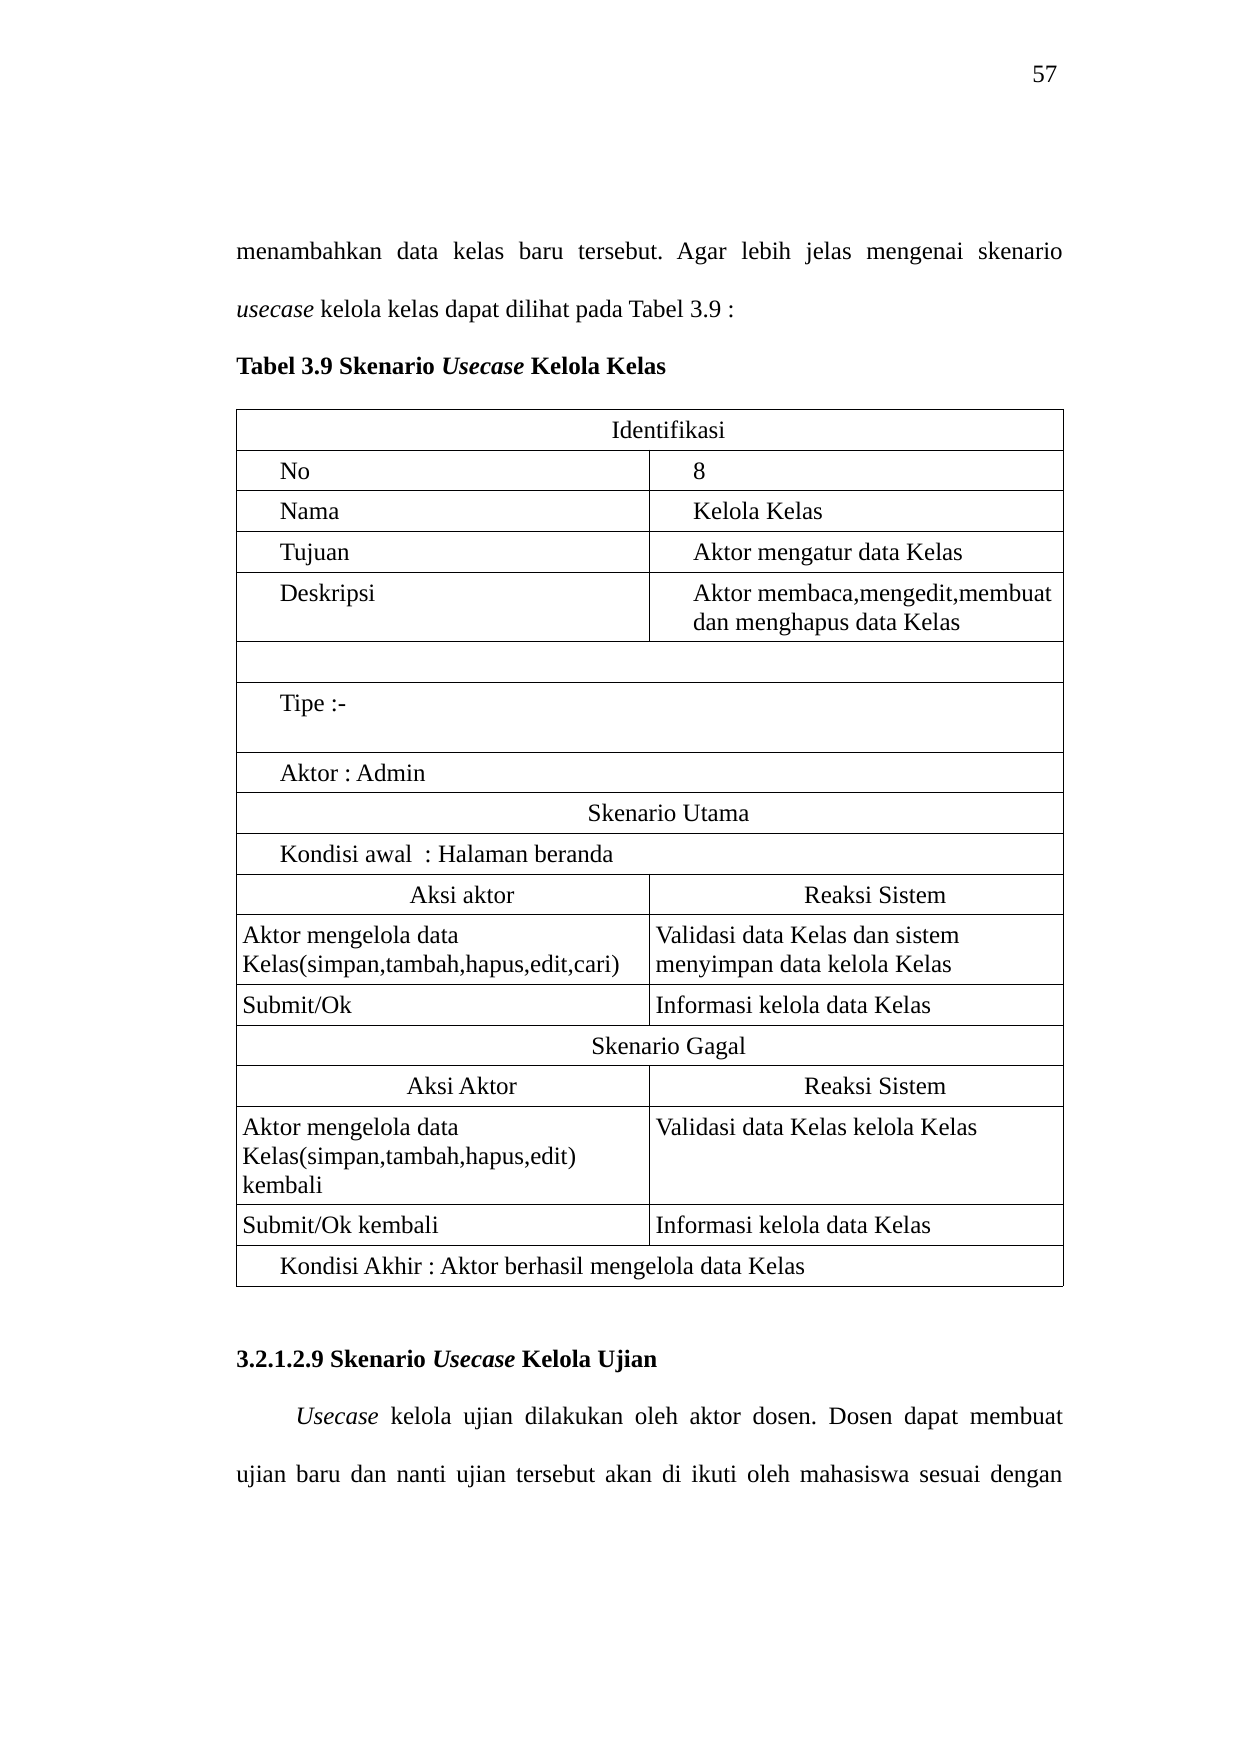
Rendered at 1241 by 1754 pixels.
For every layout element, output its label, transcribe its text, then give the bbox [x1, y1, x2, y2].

table_cell Tipe :- [237, 683, 1063, 751]
table_cell Aktor mengelola data Kelas(simpan,tambah,hapus,edit) kembali [237, 1107, 649, 1204]
table_cell Kondisi Akhir : Aktor berhasil mengelola data Kelas [237, 1246, 1063, 1286]
table_cell Submit/Ok kembali [237, 1205, 649, 1245]
table_cell No [237, 451, 649, 490]
table_cell Aktor mengatur data Kelas [650, 532, 1063, 572]
table_cell Informasi kelola data Kelas [650, 985, 1063, 1024]
table_cell Deskripsi [237, 573, 649, 641]
text menambahkan data kelas baru tersebut. Agar lebih jelas mengenai skenario usecase kelola kelas dapat dilihat pada Tabel 3.9 : [236, 236, 1063, 322]
text Usecase kelola ujian dilakukan oleh aktor dosen. Dosen dapat membuat ujian baru dan nanti ujian tersebut akan di ikuti oleh mahasiswa sesuai dengan [236, 1401, 1063, 1487]
table_cell 8 [650, 451, 1063, 490]
table_cell Validasi data Kelas kelola Kelas [650, 1107, 1063, 1204]
table_cell Kelola Kelas [650, 491, 1063, 531]
subtitle 3.2.1.2.9 Skenario Usecase Kelola Ujian [236, 1344, 1063, 1372]
table_cell Aksi Aktor [237, 1066, 649, 1106]
table_cell Kondisi awal : Halaman beranda [237, 834, 1063, 873]
table_cell Informasi kelola data Kelas [650, 1205, 1063, 1245]
table_cell Reaksi Sistem [650, 1066, 1063, 1106]
text Tabel 3.9 Skenario Usecase Kelola Kelas [236, 351, 1063, 380]
table_header Identifikasi [237, 410, 1063, 449]
table_cell Aksi aktor [237, 875, 649, 914]
table_cell Aktor : Admin [237, 753, 1063, 792]
table_cell [237, 642, 1063, 682]
table_cell Nama [237, 491, 649, 531]
table_cell Aktor mengelola data Kelas(simpan,tambah,hapus,edit,cari) [237, 915, 649, 984]
table_cell Aktor membaca,mengedit,membuat dan menghapus data Kelas [650, 573, 1063, 641]
table_cell Reaksi Sistem [650, 875, 1063, 914]
table_cell Skenario Utama [237, 793, 1063, 833]
table_cell Skenario Gagal [237, 1026, 1063, 1065]
table_cell Validasi data Kelas dan sistem menyimpan data kelola Kelas [650, 915, 1063, 984]
table_cell Submit/Ok [237, 985, 649, 1024]
table_cell Tujuan [237, 532, 649, 572]
